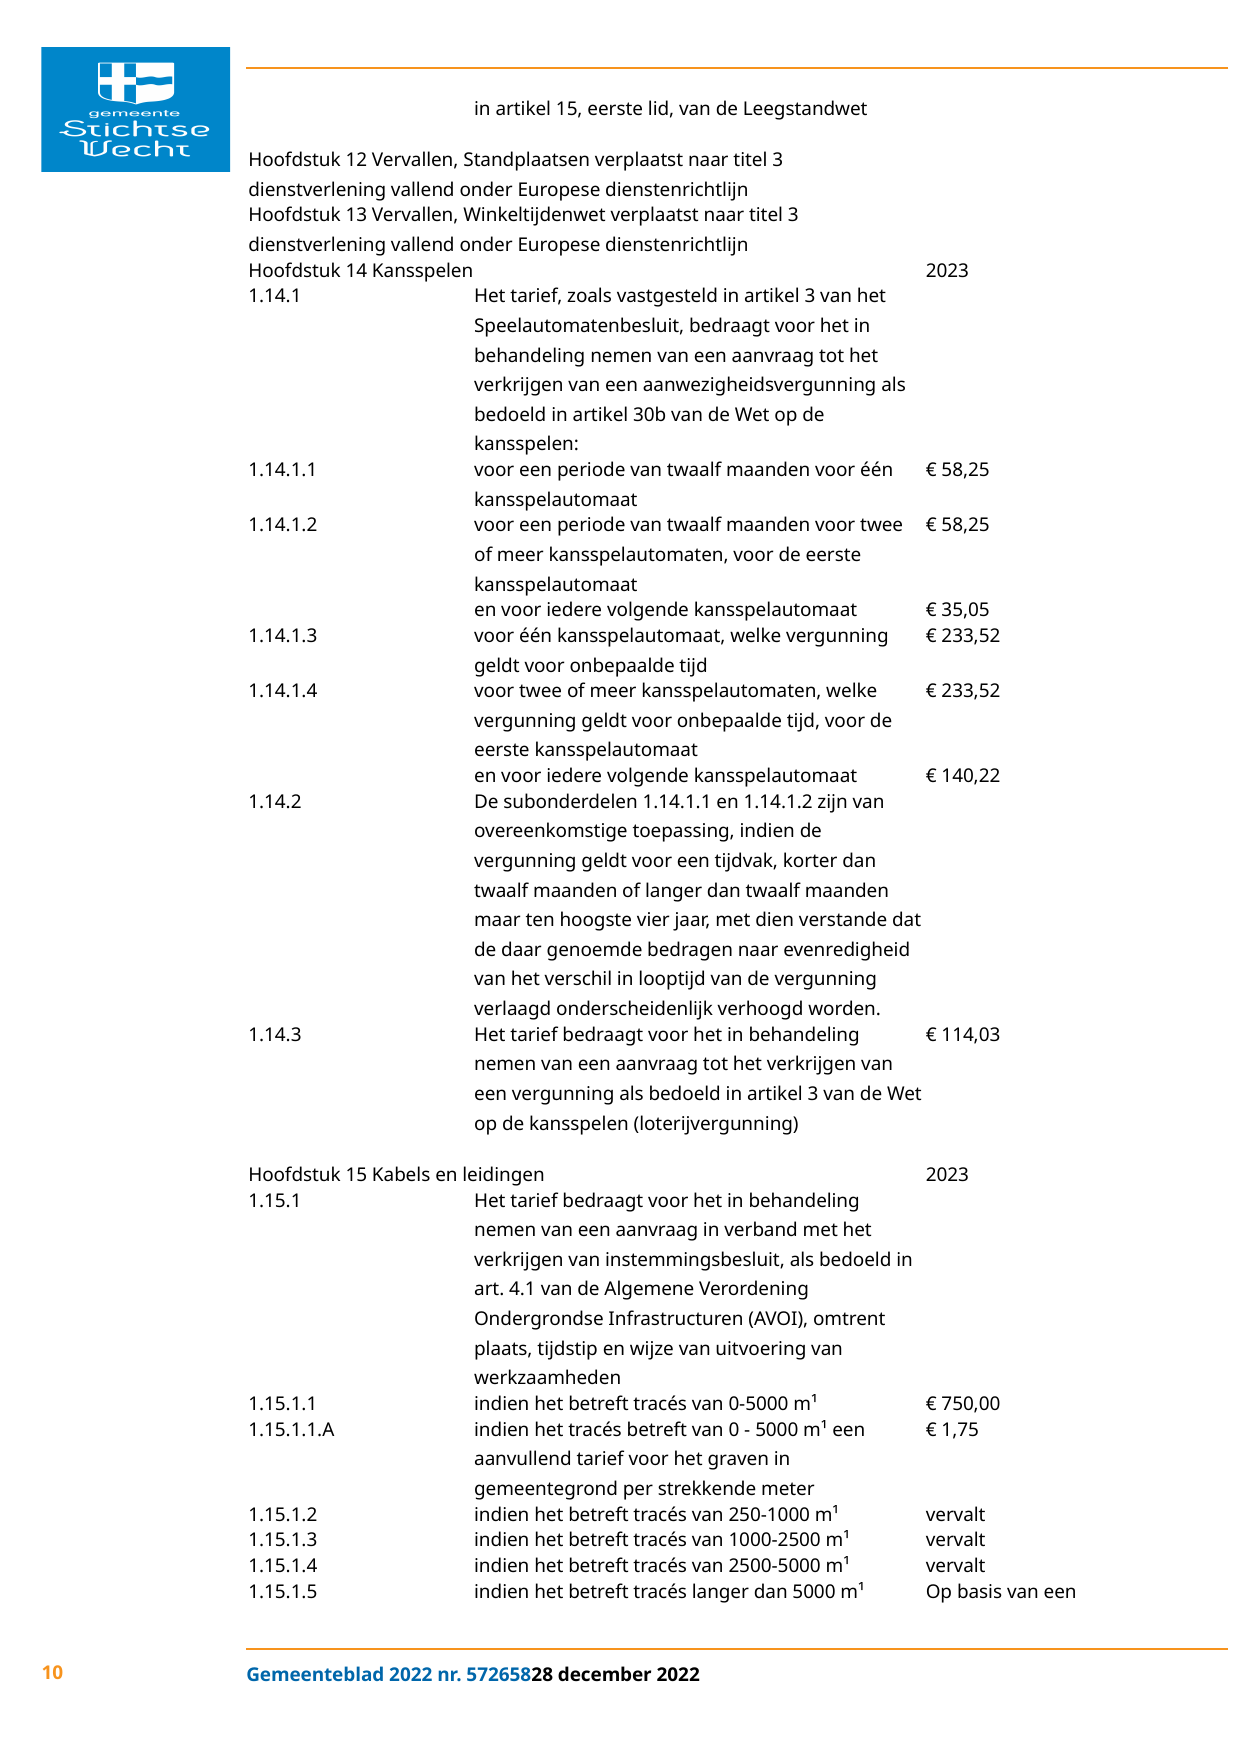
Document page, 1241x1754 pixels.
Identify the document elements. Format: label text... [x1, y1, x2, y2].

table_cell 1.14.1 [248, 283, 474, 456]
table_cell [926, 121, 1152, 146]
table_cell Het tarief, zoals vastgesteld in artikel 3 van het Speelautomatenbesluit, bedraagt voor het in behandeling nemen van een aanvraag tot het verkrijgen van een aanwezigheidsvergunning als bedoeld in artikel 30b van de Wet op de kansspelen: [474, 283, 926, 456]
table_cell [926, 146, 1152, 202]
table_cell indien het betreft tracés van 250-1000 m¹ [474, 1501, 926, 1526]
table_cell € 58,25 [926, 456, 1152, 512]
table_cell voor een periode van twaalf maanden voor één kansspelautomaat [474, 456, 926, 512]
table_cell [248, 121, 474, 146]
table_cell € 233,52 [926, 622, 1152, 677]
table_cell 1.14.3 [248, 1021, 474, 1135]
table_cell [926, 202, 1152, 257]
table_cell 1.15.1.4 [248, 1552, 474, 1578]
table_cell € 58,25 [926, 512, 1152, 596]
table_cell en voor iedere volgende kansspelautomaat [474, 596, 926, 622]
table_cell € 233,52 [926, 678, 1152, 762]
table_cell 2023 [926, 1161, 1152, 1187]
table_cell [248, 763, 474, 788]
table_cell 1.14.1.3 [248, 622, 474, 677]
table_cell [926, 1187, 1152, 1390]
table_cell indien het betreft tracés van 2500-5000 m¹ [474, 1552, 926, 1578]
table_cell 1.15.1.1 [248, 1390, 474, 1416]
table_cell [926, 1135, 1152, 1161]
table_cell € 1,75 [926, 1416, 1152, 1501]
table_cell [926, 788, 1152, 1021]
table_cell € 140,22 [926, 763, 1152, 788]
table_cell [474, 1135, 926, 1161]
table_cell € 114,03 [926, 1021, 1152, 1135]
table_cell vervalt [926, 1552, 1152, 1578]
table_cell Het tarief bedraagt voor het in behandeling nemen van een aanvraag tot het verkrijgen van een vergunning als bedoeld in artikel 3 van de Wet op de kansspelen (loterijvergunning) [474, 1021, 926, 1135]
table_cell [248, 596, 474, 622]
table_cell indien het tracés betreft van 0 - 5000 m¹ een aanvullend tarief voor het graven in gemeentegrond per strekkende meter [474, 1416, 926, 1501]
table_cell [248, 95, 474, 121]
table_cell Hoofdstuk 15 Kabels en leidingen [248, 1161, 926, 1187]
table_cell indien het betreft tracés van 0-5000 m¹ [474, 1390, 926, 1416]
table_cell 1.14.2 [248, 788, 474, 1021]
table_cell voor twee of meer kansspelautomaten, welke vergunning geldt voor onbepaalde tijd, voor de eerste kansspelautomaat [474, 678, 926, 762]
table_cell voor een periode van twaalf maanden voor twee of meer kansspelautomaten, voor de eerste kansspelautomaat [474, 512, 926, 596]
picture [137, 63, 174, 103]
table_cell 1.14.1.1 [248, 456, 474, 512]
table_cell 1.14.1.2 [248, 512, 474, 596]
table_cell Het tarief bedraagt voor het in behandeling nemen van een aanvraag in verband met het verkrijgen van instemmingsbesluit, als bedoeld in art. 4.1 van de Algemene Verordening Ondergrondse Infrastructuren (AVOI), omtrent plaats, tijdstip en wijze van uitvoering van werkzaamheden [474, 1187, 926, 1390]
table_cell 1.15.1 [248, 1187, 474, 1390]
table_cell € 750,00 [926, 1390, 1152, 1416]
table_cell 1.14.1.4 [248, 678, 474, 762]
table_cell Hoofdstuk 13 Vervallen, Winkeltijdenwet verplaatst naar titel 3 dienstverlening vallend onder Europese dienstenrichtlijn [248, 202, 926, 257]
table_cell vervalt [926, 1526, 1152, 1552]
table_cell vervalt [926, 1501, 1152, 1526]
table_cell [926, 95, 1152, 121]
table_cell 2023 [926, 257, 1152, 283]
table_cell [926, 283, 1152, 456]
table_cell Hoofdstuk 12 Vervallen, Standplaatsen verplaatst naar titel 3 dienstverlening vallend onder Europese dienstenrichtlijn [248, 146, 926, 202]
table_cell 1.15.1.5 [248, 1578, 474, 1604]
table_cell indien het betreft tracés langer dan 5000 m¹ [474, 1578, 926, 1604]
table_cell [474, 121, 926, 146]
table_cell in artikel 15, eerste lid, van de Leegstandwet [474, 95, 926, 121]
picture [99, 63, 135, 101]
table_cell voor één kansspelautomaat, welke vergunning geldt voor onbepaalde tijd [474, 622, 926, 677]
table_cell 1.15.1.3 [248, 1526, 474, 1552]
table_cell € 35,05 [926, 596, 1152, 622]
table_cell Op basis van een [926, 1578, 1152, 1604]
table_cell Hoofdstuk 14 Kansspelen [248, 257, 926, 283]
table_cell indien het betreft tracés van 1000-2500 m¹ [474, 1526, 926, 1552]
table_cell 1.15.1.2 [248, 1501, 474, 1526]
table_cell 1.15.1.1.A [248, 1416, 474, 1501]
table_cell De subonderdelen 1.14.1.1 en 1.14.1.2 zijn van overeenkomstige toepassing, indien de vergunning geldt voor een tijdvak, korter dan twaalf maanden of langer dan twaalf maanden maar ten hoogste vier jaar, met dien verstande dat de daar genoemde bedragen naar evenredigheid van het verschil in looptijd van de vergunning verlaagd onderscheidenlijk verhoogd worden. [474, 788, 926, 1021]
table_cell en voor iedere volgende kansspelautomaat [474, 763, 926, 788]
table_cell [248, 1135, 474, 1161]
